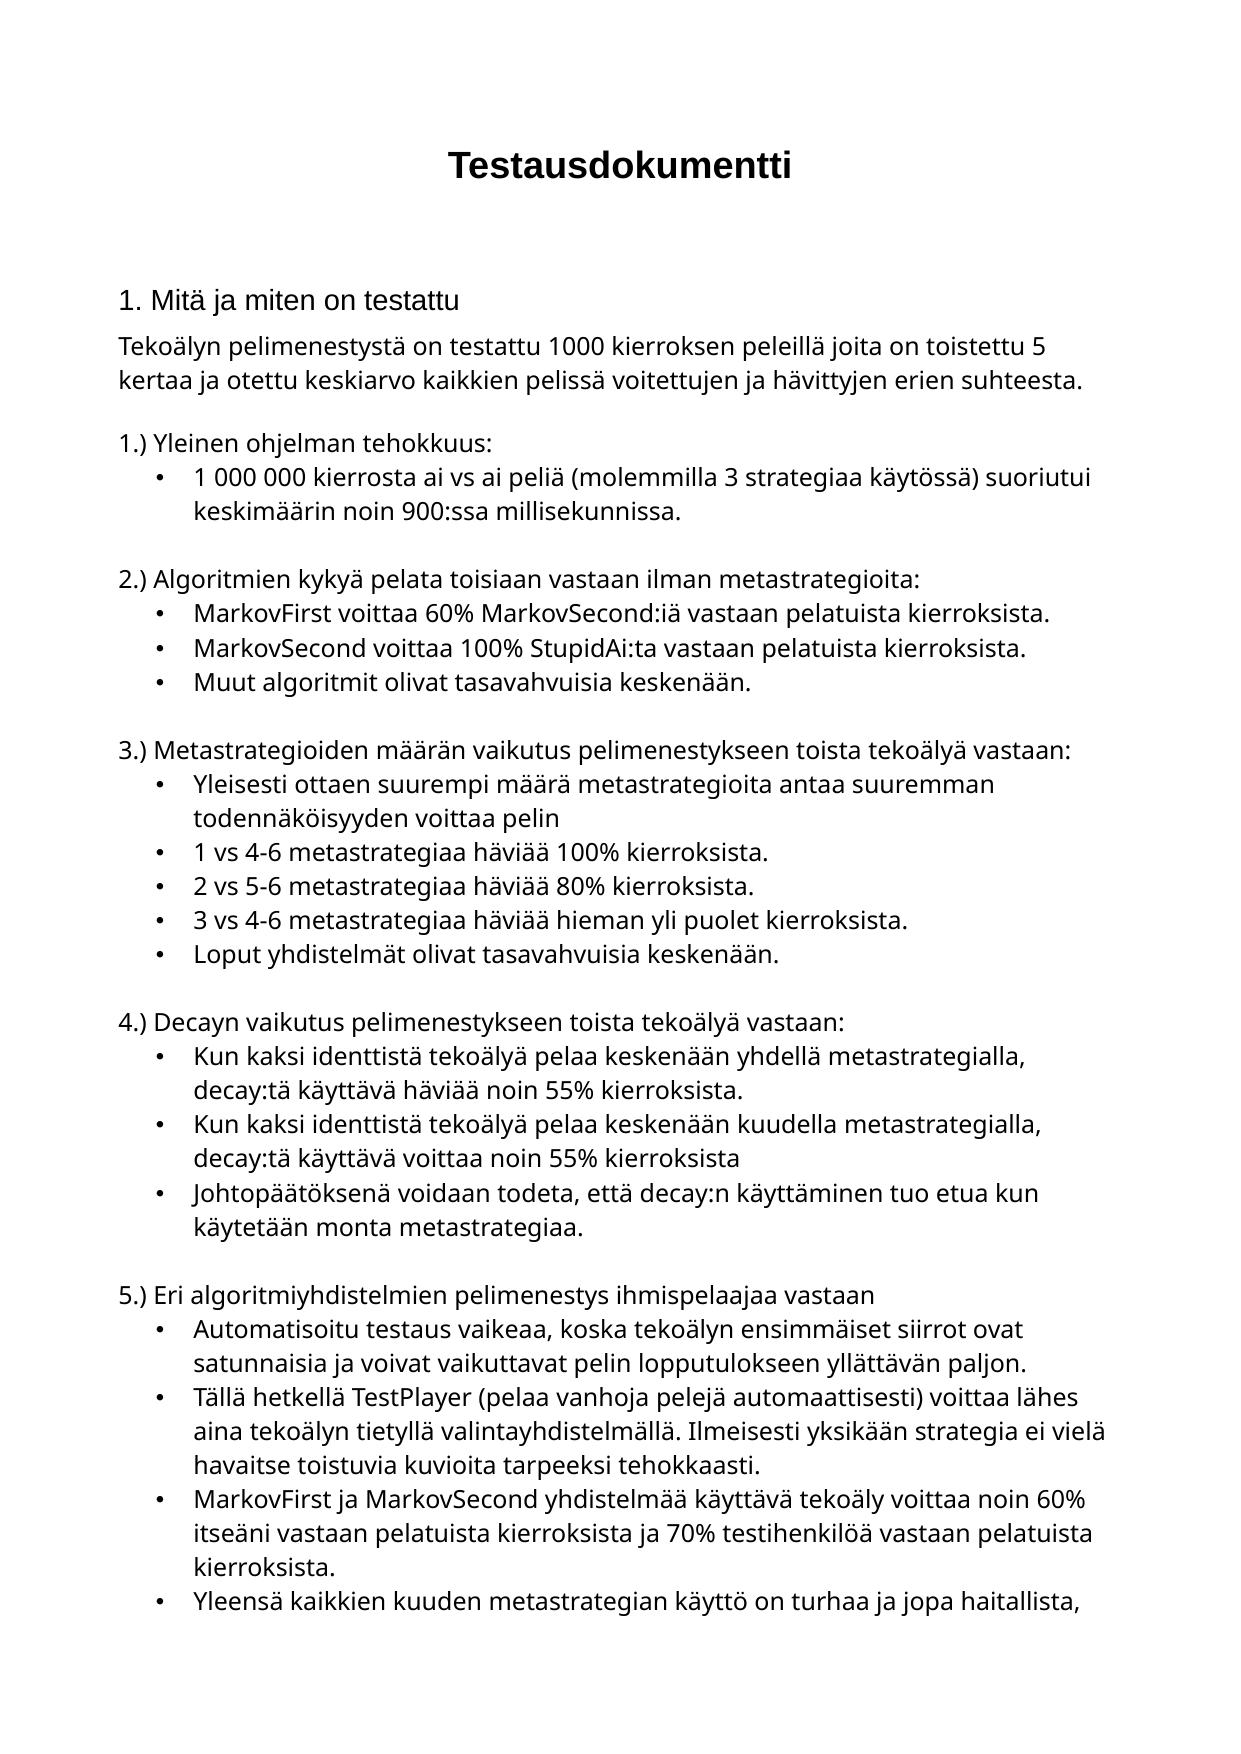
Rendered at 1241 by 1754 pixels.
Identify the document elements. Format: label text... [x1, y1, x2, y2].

list Johtopäätöksenä voidaan todeta, että decay:n käyttäminen tuo etua kun käytetään monta metastrategiaa. [156, 1175, 1122, 1243]
list 2 vs 5-6 metastrategiaa häviää 80% kierroksista. [156, 869, 1122, 903]
list MarkovFirst voittaa 60% MarkovSecond:iä vastaan pelatuista kierroksista. [156, 596, 1122, 630]
text 4.) Decayn vaikutus pelimenestykseen toista tekoälyä vastaan: [118, 1005, 1122, 1039]
text 2.) Algoritmien kykyä pelata toisiaan vastaan ilman metastrategioita: [118, 562, 1122, 596]
list Loput yhdistelmät olivat tasavahvuisia keskenään. [156, 937, 1122, 971]
list MarkovFirst ja MarkovSecond yhdistelmää käyttävä tekoäly voittaa noin 60% itseäni vastaan pelatuista kierroksista ja 70% testihenkilöä vastaan pelatuista kierroksista. [156, 1482, 1122, 1584]
subtitle 1. Mitä ja miten on testattu [118, 283, 1122, 316]
list Yleisesti ottaen suurempi määrä metastrategioita antaa suuremman todennäköisyyden voittaa pelin [156, 766, 1122, 834]
list Tällä hetkellä TestPlayer (pelaa vanhoja pelejä automaattisesti) voittaa lähes aina tekoälyn tietyllä valintayhdistelmällä. Ilmeisesti yksikään strategia ei vielä havaitse toistuvia kuvioita tarpeeksi tehokkaasti. [156, 1379, 1122, 1482]
list Kun kaksi identtistä tekoälyä pelaa keskenään yhdellä metastrategialla, decay:tä käyttävä häviää noin 55% kierroksista. [156, 1039, 1122, 1107]
text 3.) Metastrategioiden määrän vaikutus pelimenestykseen toista tekoälyä vastaan: [118, 732, 1122, 766]
list MarkovSecond voittaa 100% StupidAi:ta vastaan pelatuista kierroksista. [156, 630, 1122, 664]
text Tekoälyn pelimenestystä on testattu 1000 kierroksen peleillä joita on toistettu 5 kertaa ja otettu keskiarvo kaikkien pelissä voitettujen ja hävittyjen erien suhteesta. [118, 329, 1122, 397]
list Muut algoritmit olivat tasavahvuisia keskenään. [156, 664, 1122, 698]
list 1 000 000 kierrosta ai vs ai peliä (molemmilla 3 strategiaa käytössä) suoriutui keskimäärin noin 900:ssa millisekunnissa. [156, 460, 1122, 528]
list Yleensä kaikkien kuuden metastrategian käyttö on turhaa ja jopa haitallista, [156, 1584, 1122, 1618]
list 3 vs 4-6 metastrategiaa häviää hieman yli puolet kierroksista. [156, 903, 1122, 937]
list Kun kaksi identtistä tekoälyä pelaa keskenään kuudella metastrategialla, decay:tä käyttävä voittaa noin 55% kierroksista [156, 1107, 1122, 1175]
text 1.) Yleinen ohjelman tehokkuus: [118, 426, 1122, 460]
list 1 vs 4-6 metastrategiaa häviää 100% kierroksista. [156, 834, 1122, 869]
subtitle Testausdokumentti [118, 143, 1122, 187]
list Automatisoitu testaus vaikeaa, koska tekoälyn ensimmäiset siirrot ovat satunnaisia ja voivat vaikuttavat pelin lopputulokseen yllättävän paljon. [156, 1311, 1122, 1379]
text 5.) Eri algoritmiyhdistelmien pelimenestys ihmispelaajaa vastaan [118, 1277, 1122, 1311]
